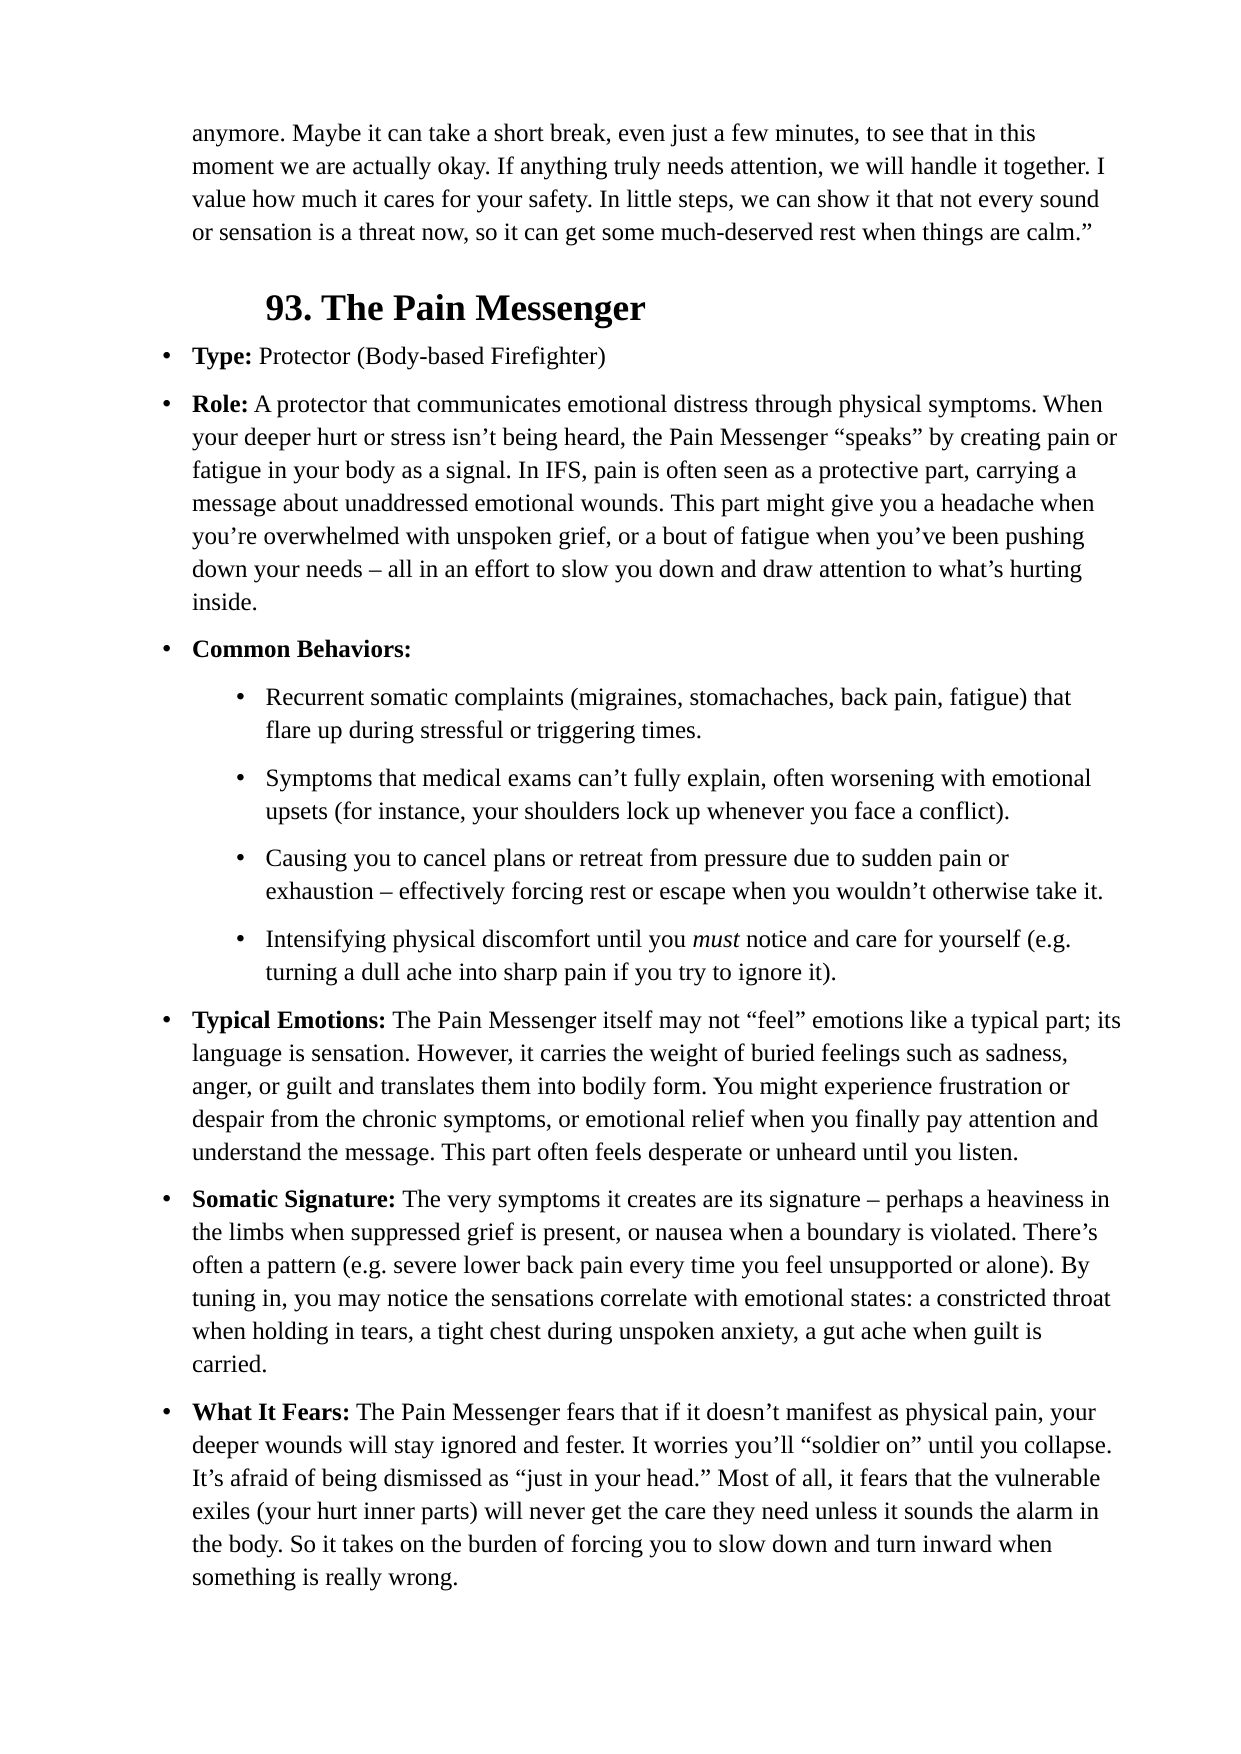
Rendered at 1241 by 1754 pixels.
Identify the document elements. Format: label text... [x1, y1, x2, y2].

list Type: Protector (Body-based Firefighter) [162, 341, 1122, 370]
list Common Behaviors: [162, 634, 1122, 663]
subtitle 93. The Pain Messenger [236, 286, 1122, 329]
list anymore. Maybe it can take a short break, even just a few minutes, to see that in this moment we are actually okay. If anything truly needs attention, we will handle it together. I value how much it cares for your safety. In little steps, we can show it that not every sound or sensation is a threat now, so it can get some much-deserved rest when things are calm.” [162, 118, 1122, 246]
list Intensifying physical discomfort until you must notice and care for yourself (e.g. turning a dull ache into sharp pain if you try to ignore it). [236, 924, 1122, 986]
list Somatic Signature: The very symptoms it creates are its signature – perhaps a heaviness in the limbs when suppressed grief is present, or nausea when a boundary is violated. There’s often a pattern (e.g. severe lower back pain every time you feel unsupported or alone). By tuning in, you may notice the sensations correlate with emotional states: a constricted throat when holding in tears, a tight chest during unspoken anxiety, a gut ache when guilt is carried. [162, 1184, 1122, 1378]
list Role: A protector that communicates emotional distress through physical symptoms. When your deeper hurt or stress isn’t being heard, the Pain Messenger “speaks” by creating pain or fatigue in your body as a signal. In IFS, pain is often seen as a protective part, carrying a message about unaddressed emotional wounds. This part might give you a headache when you’re overwhelmed with unspoken grief, or a bout of fatigue when you’ve been pushing down your needs – all in an effort to slow you down and draw attention to what’s hurting inside. [162, 389, 1122, 616]
list Symptoms that medical exams can’t fully explain, often worsening with emotional upsets (for instance, your shoulders lock up whenever you face a conflict). [236, 763, 1122, 824]
list Recurrent somatic complaints (migraines, stomachaches, back pain, fatigue) that flare up during stressful or triggering times. [236, 682, 1122, 744]
list Typical Emotions: The Pain Messenger itself may not “feel” emotions like a typical part; its language is sensation. However, it carries the weight of buried feelings such as sadness, anger, or guilt and translates them into bodily form. You might experience frustration or despair from the chronic symptoms, or emotional relief when you finally pay attention and understand the message. This part often feels desperate or unheard until you listen. [162, 1005, 1122, 1166]
list What It Fears: The Pain Messenger fears that if it doesn’t manifest as physical pain, your deeper wounds will stay ignored and fester. It worries you’ll “soldier on” until you collapse. It’s afraid of being dismissed as “just in your head.” Most of all, it fears that the vulnerable exiles (your hurt inner parts) will never get the care they need unless it sounds the alarm in the body. So it takes on the burden of forcing you to slow down and turn inward when something is really wrong. [162, 1397, 1122, 1591]
list Causing you to cancel plans or retreat from pressure due to sudden pain or exhaustion – effectively forcing rest or escape when you wouldn’t otherwise take it. [236, 843, 1122, 905]
